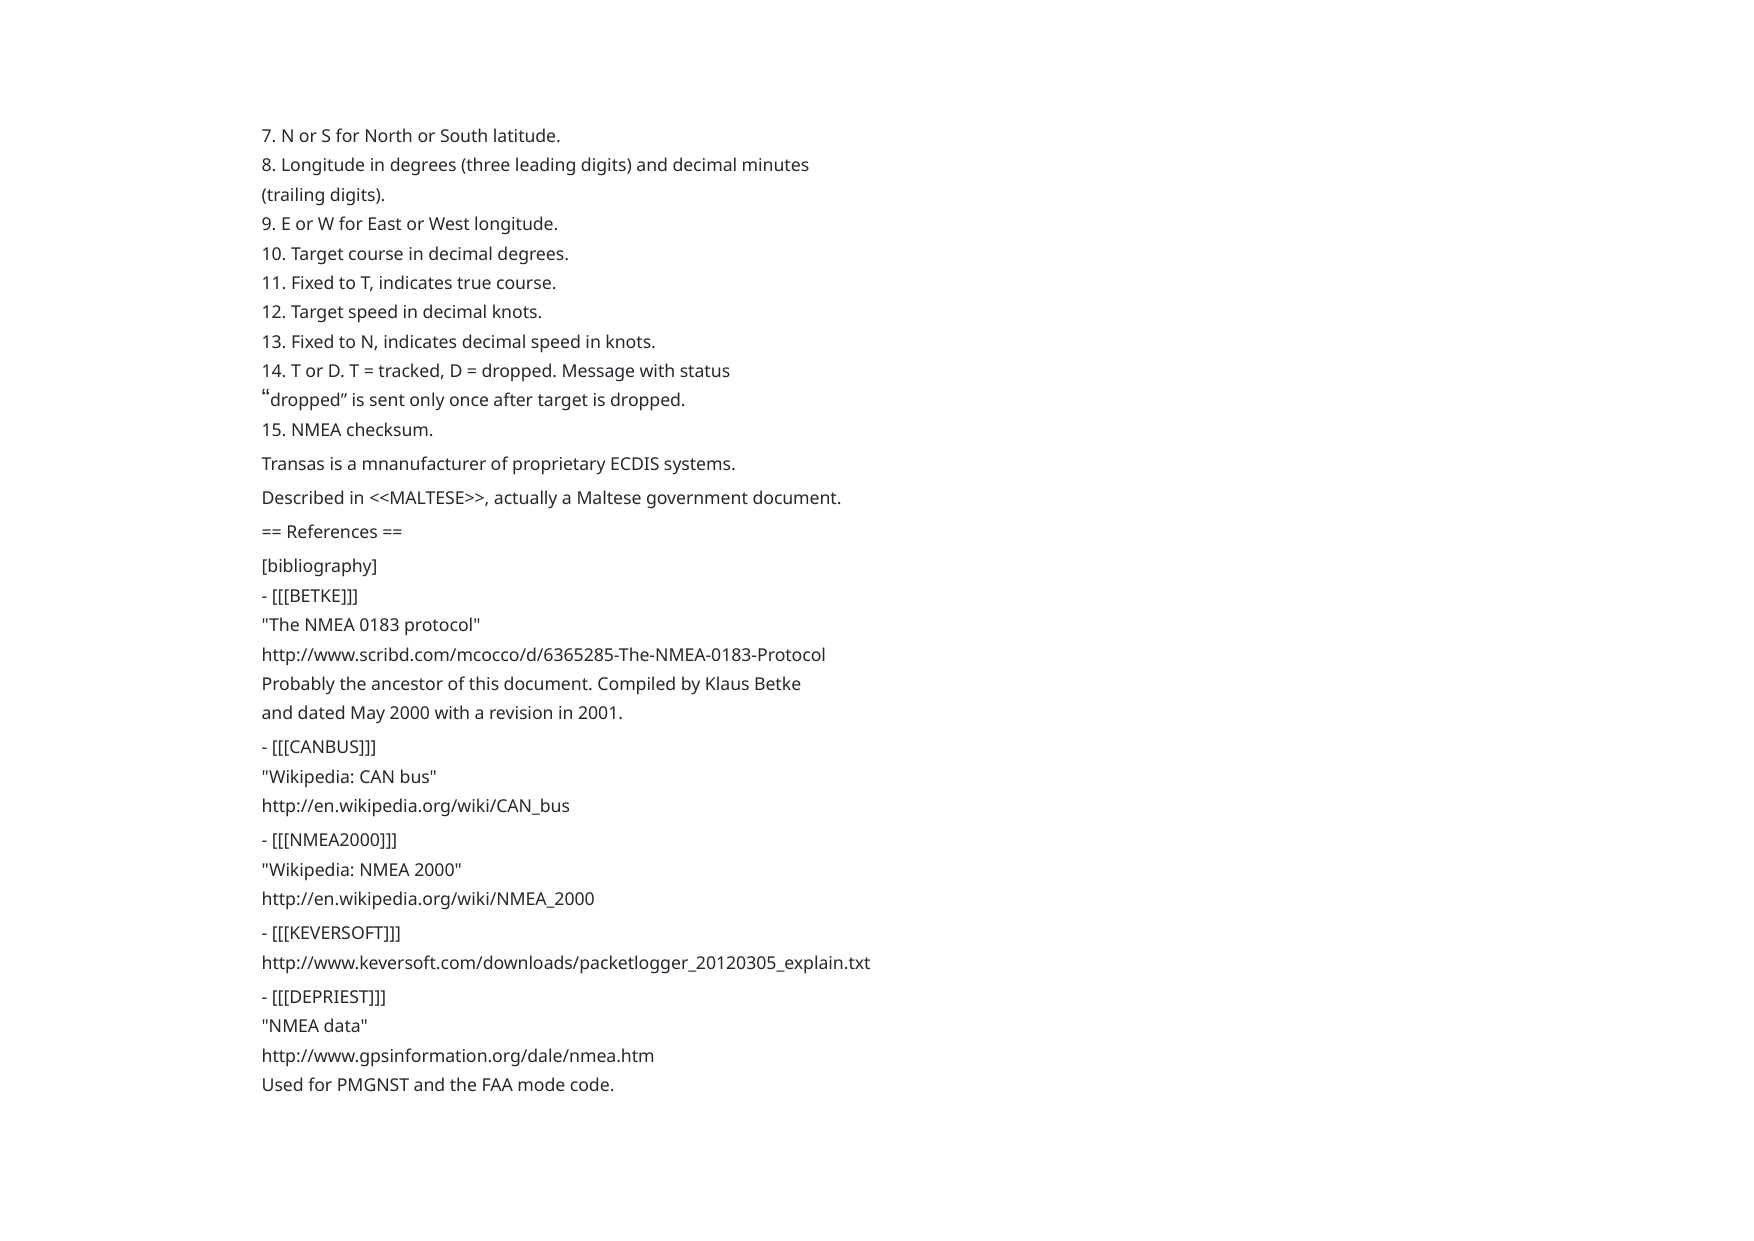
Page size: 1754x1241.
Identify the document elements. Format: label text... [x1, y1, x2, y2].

table_cell [118, 475, 261, 480]
table_cell [118, 383, 261, 412]
table_cell [118, 725, 261, 729]
table_cell "The NMEA 0183 protocol" [261, 607, 1636, 637]
table_cell [118, 265, 261, 294]
table_cell [118, 412, 261, 441]
table_cell [118, 788, 261, 818]
table_cell [261, 510, 1636, 514]
table_cell "NMEA data" [261, 1008, 1636, 1038]
table_cell 15. NMEA checksum. [261, 412, 1636, 441]
table_cell [261, 911, 1636, 915]
table_cell http://en.wikipedia.org/wiki/CAN_bus [261, 788, 1636, 818]
table_cell 12. Target speed in decimal knots. [261, 294, 1636, 324]
table_cell http://www.scribd.com/mcocco/d/6365285-The-NMEA-0183-Protocol [261, 637, 1636, 666]
table_cell [118, 236, 261, 265]
table_cell 8. Longitude in degrees (three leading digits) and decimal minutes [261, 148, 1636, 177]
table_cell [bibliography] [261, 549, 1636, 578]
table_cell 11. Fixed to T, indicates true course. [261, 265, 1636, 294]
table_cell [118, 578, 261, 607]
table_cell 10. Target course in decimal degrees. [261, 236, 1636, 265]
table_cell 13. Fixed to N, indicates decimal speed in knots. [261, 324, 1636, 353]
table_cell == References == [261, 514, 1636, 544]
table_cell [118, 979, 261, 1008]
table_cell [118, 852, 261, 881]
table_cell [118, 759, 261, 788]
table_cell "Wikipedia: NMEA 2000" [261, 852, 1636, 881]
table_cell [118, 549, 261, 578]
table_cell [118, 510, 261, 514]
table_cell [261, 441, 1636, 446]
table_cell 14. T or D. T = tracked, D = dropped. Message with status [261, 353, 1636, 382]
table_cell [118, 1096, 261, 1101]
table_cell (trailing digits). [261, 177, 1636, 206]
table_cell - [[[KEVERSOFT]]] [261, 915, 1636, 945]
table_cell [118, 544, 261, 548]
table_cell Transas is a mnanufacturer of proprietary ECDIS systems. [261, 446, 1636, 475]
table_cell [261, 974, 1636, 979]
table_cell [118, 118, 261, 147]
table_cell [118, 324, 261, 353]
table_cell [118, 637, 261, 666]
table_cell [261, 544, 1636, 548]
table_cell Used for PMGNST and the FAA mode code. [261, 1067, 1636, 1096]
table_cell - [[[CANBUS]]] [261, 730, 1636, 759]
table_cell http://www.gpsinformation.org/dale/nmea.htm [261, 1038, 1636, 1067]
table_cell [118, 881, 261, 911]
table_cell http://en.wikipedia.org/wiki/NMEA_2000 [261, 881, 1636, 911]
table_cell "Wikipedia: CAN bus" [261, 759, 1636, 788]
table_cell [118, 446, 261, 475]
table_cell and dated May 2000 with a revision in 2001. [261, 695, 1636, 725]
table_cell [118, 974, 261, 979]
table_cell [118, 353, 261, 382]
table_cell [118, 695, 261, 725]
table_cell [118, 441, 261, 446]
table_cell [118, 1067, 261, 1096]
table_cell [118, 945, 261, 974]
table_cell [261, 818, 1636, 822]
table_cell [118, 177, 261, 206]
table_cell - [[[DEPRIEST]]] [261, 979, 1636, 1008]
table_cell Probably the ancestor of this document. Compiled by Klaus Betke [261, 666, 1636, 695]
table_cell [261, 475, 1636, 480]
table_cell [118, 823, 261, 852]
table_cell [118, 480, 261, 509]
table_cell [261, 1096, 1636, 1101]
table_cell 7. N or S for North or South latitude. [261, 118, 1636, 147]
table_cell [118, 915, 261, 945]
table_cell [118, 206, 261, 236]
table_cell [118, 148, 261, 177]
table_cell [118, 818, 261, 822]
table_cell 9. E or W for East or West longitude. [261, 206, 1636, 236]
table_cell “dropped” is sent only once after target is dropped. [261, 383, 1636, 412]
table_cell http://www.keversoft.com/downloads/packetlogger_20120305_explain.txt [261, 945, 1636, 974]
table_cell [261, 725, 1636, 729]
table_cell [118, 607, 261, 637]
table_cell [118, 730, 261, 759]
table_cell [118, 1008, 261, 1038]
table_cell [118, 514, 261, 544]
table_cell [118, 1038, 261, 1067]
table_cell - [[[NMEA2000]]] [261, 823, 1636, 852]
table_cell [118, 294, 261, 324]
table_cell Described in <<MALTESE>>, actually a Maltese government document. [261, 480, 1636, 509]
table_cell [118, 666, 261, 695]
table_cell [118, 911, 261, 915]
table_cell - [[[BETKE]]] [261, 578, 1636, 607]
